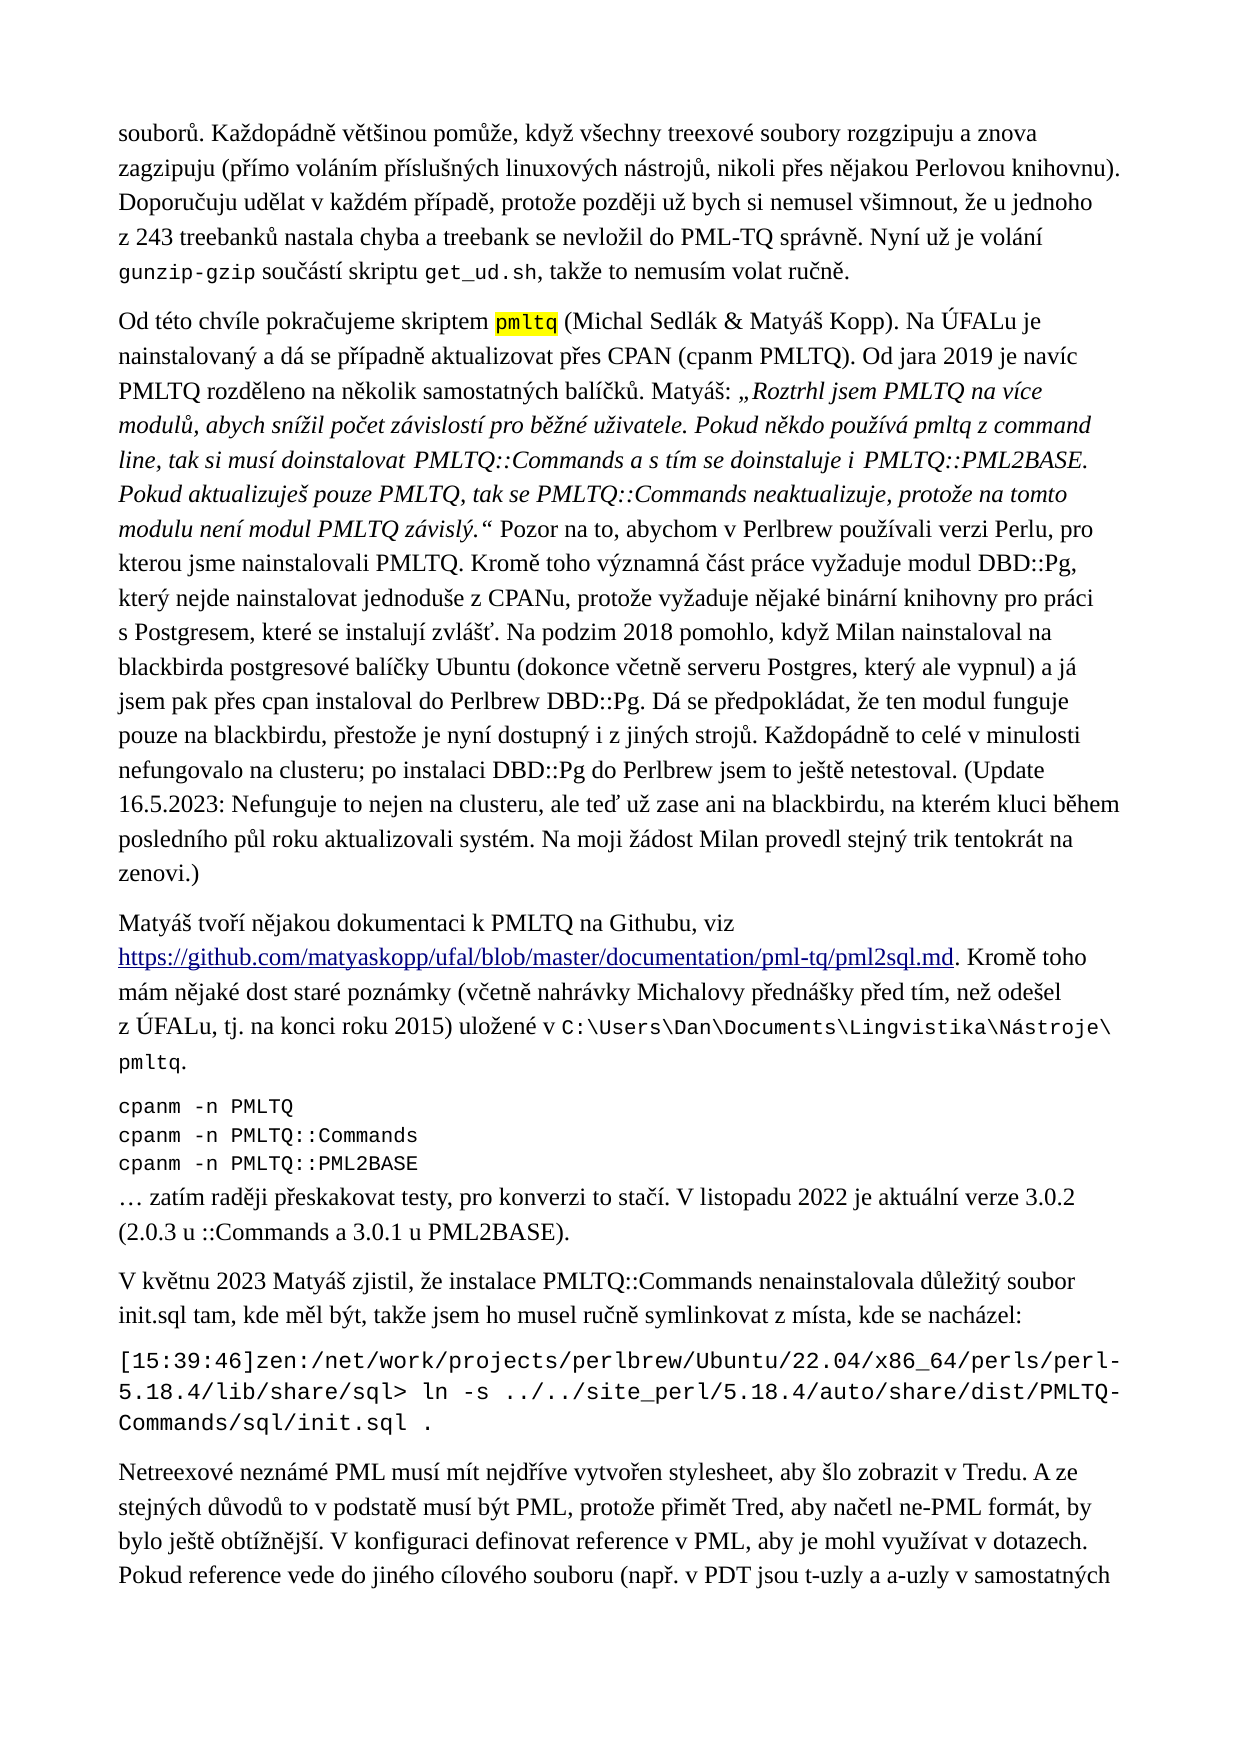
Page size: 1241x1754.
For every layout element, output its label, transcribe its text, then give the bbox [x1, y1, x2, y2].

text Od této chvíle pokračujeme skriptem pmltq (Michal Sedlák & Matyáš Kopp). Na ÚFALu je nainstalovaný a dá se případně aktualizovat přes CPAN (cpanm PMLTQ). Od jara 2019 je navíc PMLTQ rozděleno na několik samostatných balíčků. Matyáš: „Roztrhl jsem PMLTQ na více modulů, abych snížil počet závislostí pro běžné uživatele. Pokud někdo používá pmltq z command line, tak si musí doinstalovat PMLTQ::Commands a s tím se doinstaluje i PMLTQ::PML2BASE. Pokud aktualizuješ pouze PMLTQ, tak se PMLTQ::Commands neaktualizuje, protože na tomto modulu není modul PMLTQ závislý.“ Pozor na to, abychom v Perlbrew používali verzi Perlu, pro kterou jsme nainstalovali PMLTQ. Kromě toho významná část práce vyžaduje modul DBD::Pg, který nejde nainstalovat jednoduše z CPANu, protože vyžaduje nějaké binární knihovny pro práci s Postgresem, které se instalují zvlášť. Na podzim 2018 pomohlo, když Milan nainstaloval na blackbirda postgresové balíčky Ubuntu (dokonce včetně serveru Postgres, který ale vypnul) a já jsem pak přes cpan instaloval do Perlbrew DBD::Pg. Dá se předpokládat, že ten modul funguje pouze na blackbirdu, přestože je nyní dostupný i z jiných strojů. Každopádně to celé v minulosti nefungovalo na clusteru; po instalaci DBD::Pg do Perlbrew jsem to ještě netestoval. (Update 16.5.2023: Nefunguje to nejen na clusteru, ale teď už zase ani na blackbirdu, na kterém kluci během posledního půl roku aktualizovali systém. Na moji žádost Milan provedl stejný trik tentokrát na zenovi.) [118, 306, 1122, 887]
text [15:39:46]zen:/net/work/projects/perlbrew/Ubuntu/22.04/x86_64/perls/perl-5.18.4/lib/share/sql> ln -s ../../site_perl/5.18.4/auto/share/dist/PMLTQ-Commands/sql/init.sql . [118, 1349, 1122, 1437]
text V květnu 2023 Matyáš zjistil, že instalace PMLTQ::Commands nenainstalovala důležitý soubor init.sql tam, kde měl být, takže jsem ho musel ručně symlinkovat z místa, kde se nacházel: [118, 1266, 1122, 1329]
text souborů. Každopádně většinou pomůže, když všechny treexové soubory rozgzipuju a znova zagzipuju (přímo voláním příslušných linuxových nástrojů, nikoli přes nějakou Perlovou knihovnu). Doporučuju udělat v každém případě, protože později už bych si nemusel všimnout, že u jednoho z 243 treebanků nastala chyba a treebank se nevložil do PML-TQ správně. Nyní už je volání gunzip-gzip součástí skriptu get_ud.sh, takže to nemusím volat ručně. [118, 118, 1122, 286]
text Matyáš tvoří nějakou dokumentaci k PMLTQ na Githubu, viz https://github.com/matyaskopp/ufal/blob/master/documentation/pml-tq/pml2sql.md. Kromě toho mám nějaké dost staré poznámky (včetně nahrávky Michalovy přednášky před tím, než odešel z ÚFALu, tj. na konci roku 2015) uložené v C:\Users\Dan\Documents\Lingvistika\Nástroje\pmltq. [118, 908, 1122, 1076]
text cpanm -n PMLTQ cpanm -n PMLTQ::Commands cpanm -n PMLTQ::PML2BASE … zatím raději přeskakovat testy, pro konverzi to stačí. V listopadu 2022 je aktuální verze 3.0.2 (2.0.3 u ::Commands a 3.0.1 u PML2BASE). [118, 1096, 1122, 1246]
text Netreexové neznámé PML musí mít nejdříve vytvořen stylesheet, aby šlo zobrazit v Tredu. A ze stejných důvodů to v podstatě musí být PML, protože přimět Tred, aby načetl ne-PML formát, by bylo ještě obtížnější. V konfiguraci definovat reference v PML, aby je mohl využívat v dotazech. Pokud reference vede do jiného cílového souboru (např. v PDT jsou t-uzly a a-uzly v samostatných [118, 1457, 1122, 1589]
